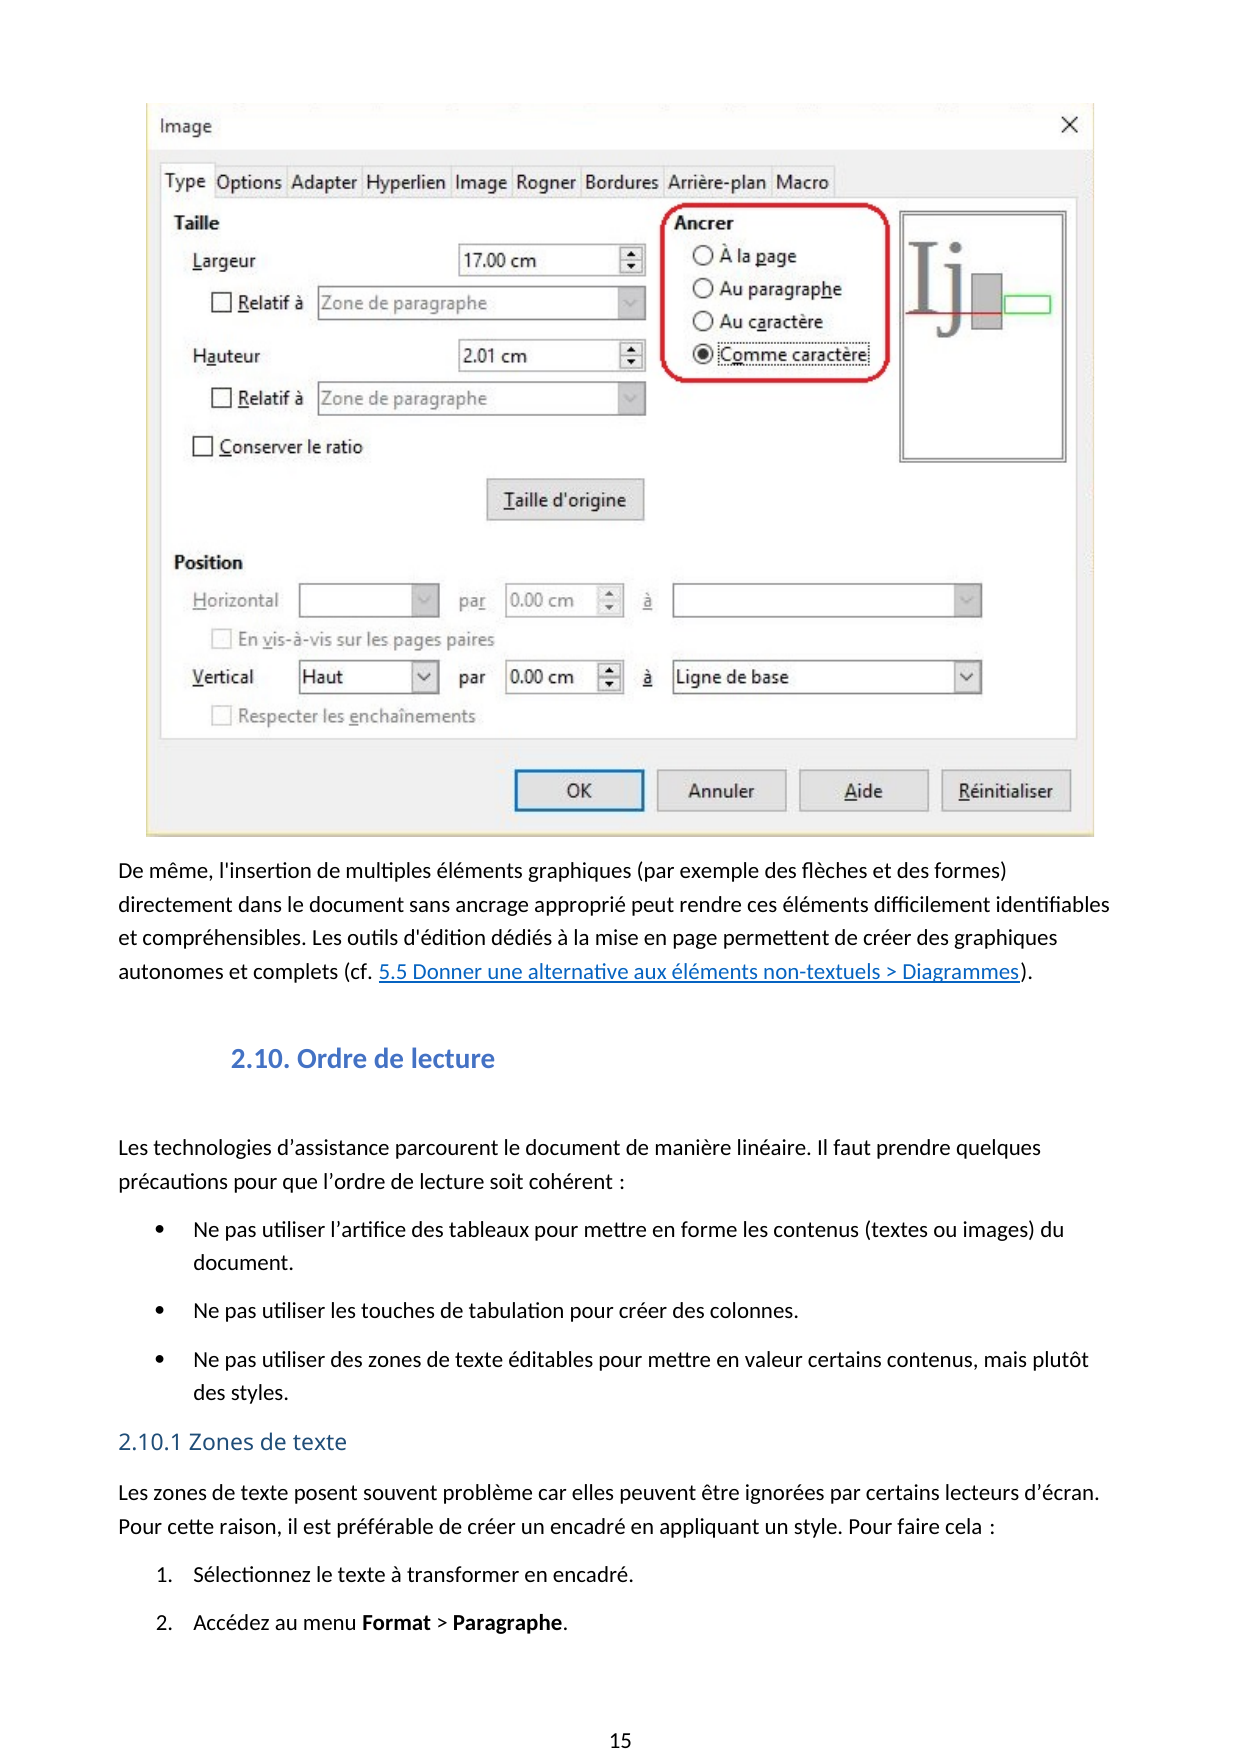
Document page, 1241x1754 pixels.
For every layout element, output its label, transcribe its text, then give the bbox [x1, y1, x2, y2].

text De même, l'insertion de multiples éléments graphiques (par exemple des flèches et des formes) directement dans le document sans ancrage approprié peut rendre ces éléments difficilement identifiables et compréhensibles. Les outils d'édition dédiés à la mise en page permettent de créer des graphiques autonomes et complets (cf. 5.5 Donner une alternative aux éléments non-textuels > Diagrammes). [118, 856, 1122, 985]
picture [146, 103, 1095, 837]
subtitle 2.10. Ordre de lecture [156, 1041, 1122, 1076]
subtitle 2.10.1 Zones de texte [118, 1426, 1122, 1458]
list Ne pas utiliser l’artifice des tableaux pour mettre en forme les contenus (textes ou images) du document. [156, 1215, 1122, 1276]
list Accédez au menu Format > Paragraphe. [156, 1608, 1122, 1636]
list Ne pas utiliser des zones de texte éditables pour mettre en valeur certains contenus, mais plutôt des styles. [156, 1345, 1122, 1406]
text Les technologies d’assistance parcourent le document de manière linéaire. Il faut prendre quelques précautions pour que l’ordre de lecture soit cohérent : [118, 1133, 1122, 1195]
text Les zones de texte posent souvent problème car elles peuvent être ignorées par certains lecteurs d’écran. Pour cette raison, il est préférable de créer un encadré en appliquant un style. Pour faire cela : [118, 1478, 1122, 1540]
list Sélectionnez le texte à transformer en encadré. [156, 1560, 1122, 1588]
list Ne pas utiliser les touches de tabulation pour créer des colonnes. [156, 1297, 1122, 1324]
